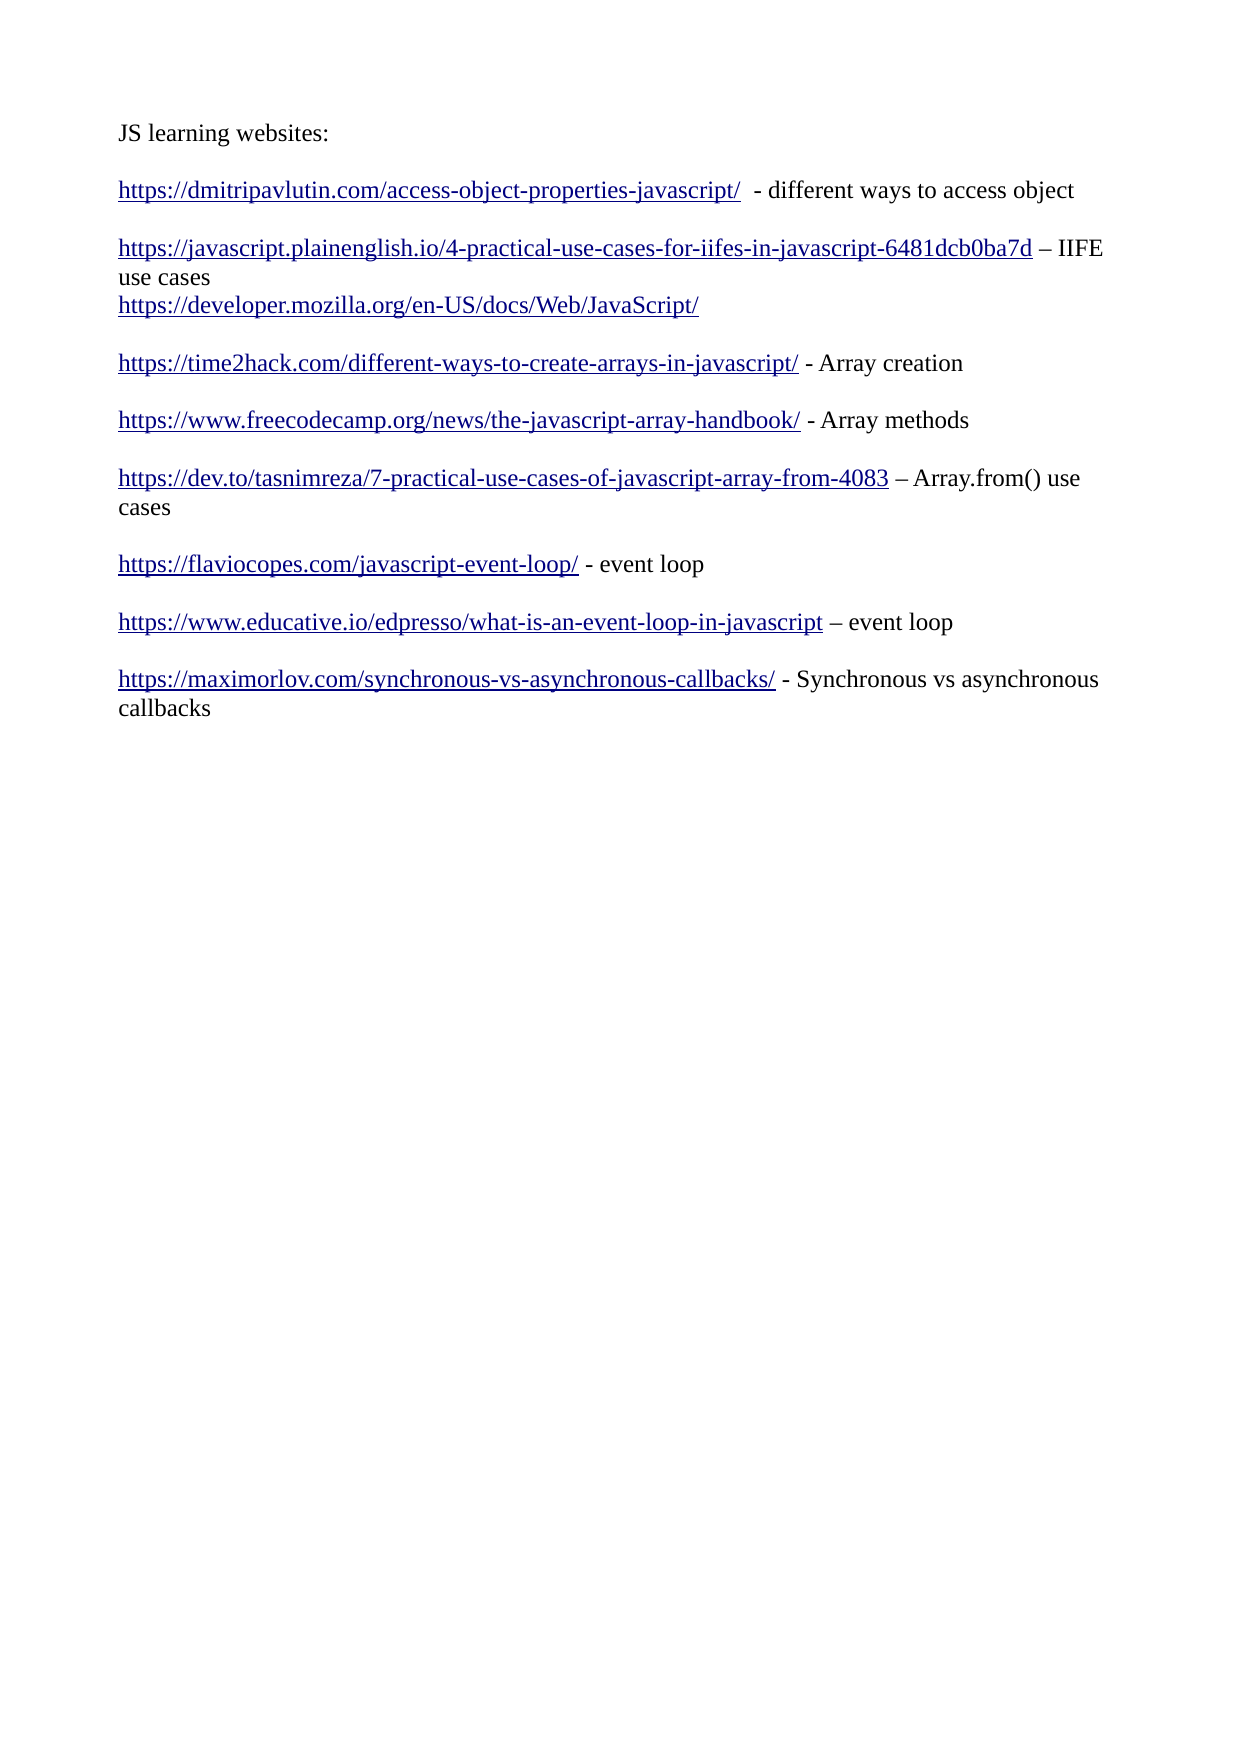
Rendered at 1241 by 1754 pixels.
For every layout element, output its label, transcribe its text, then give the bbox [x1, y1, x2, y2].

text https://dmitripavlutin.com/access-object-properties-javascript/ - different ways to access object [118, 176, 1122, 204]
text JS learning websites: [118, 118, 1122, 147]
text https://time2hack.com/different-ways-to-create-arrays-in-javascript/ - Array creation [118, 348, 1122, 377]
text https://flaviocopes.com/javascript-event-loop/ - event loop [118, 549, 1122, 578]
text https://www.educative.io/edpresso/what-is-an-event-loop-in-javascript – event loop [118, 607, 1122, 636]
text https://javascript.plainenglish.io/4-practical-use-cases-for-iifes-in-javascript-6481dcb0ba7d – IIFE use cases [118, 233, 1122, 291]
text https://maximorlov.com/synchronous-vs-asynchronous-callbacks/ - Synchronous vs asynchronous callbacks [118, 664, 1122, 722]
text https://www.freecodecamp.org/news/the-javascript-array-handbook/ - Array methods [118, 406, 1122, 434]
text https://dev.to/tasnimreza/7-practical-use-cases-of-javascript-array-from-4083 – Array.from() use cases [118, 463, 1122, 521]
text https://developer.mozilla.org/en-US/docs/Web/JavaScript/ [118, 291, 1122, 319]
